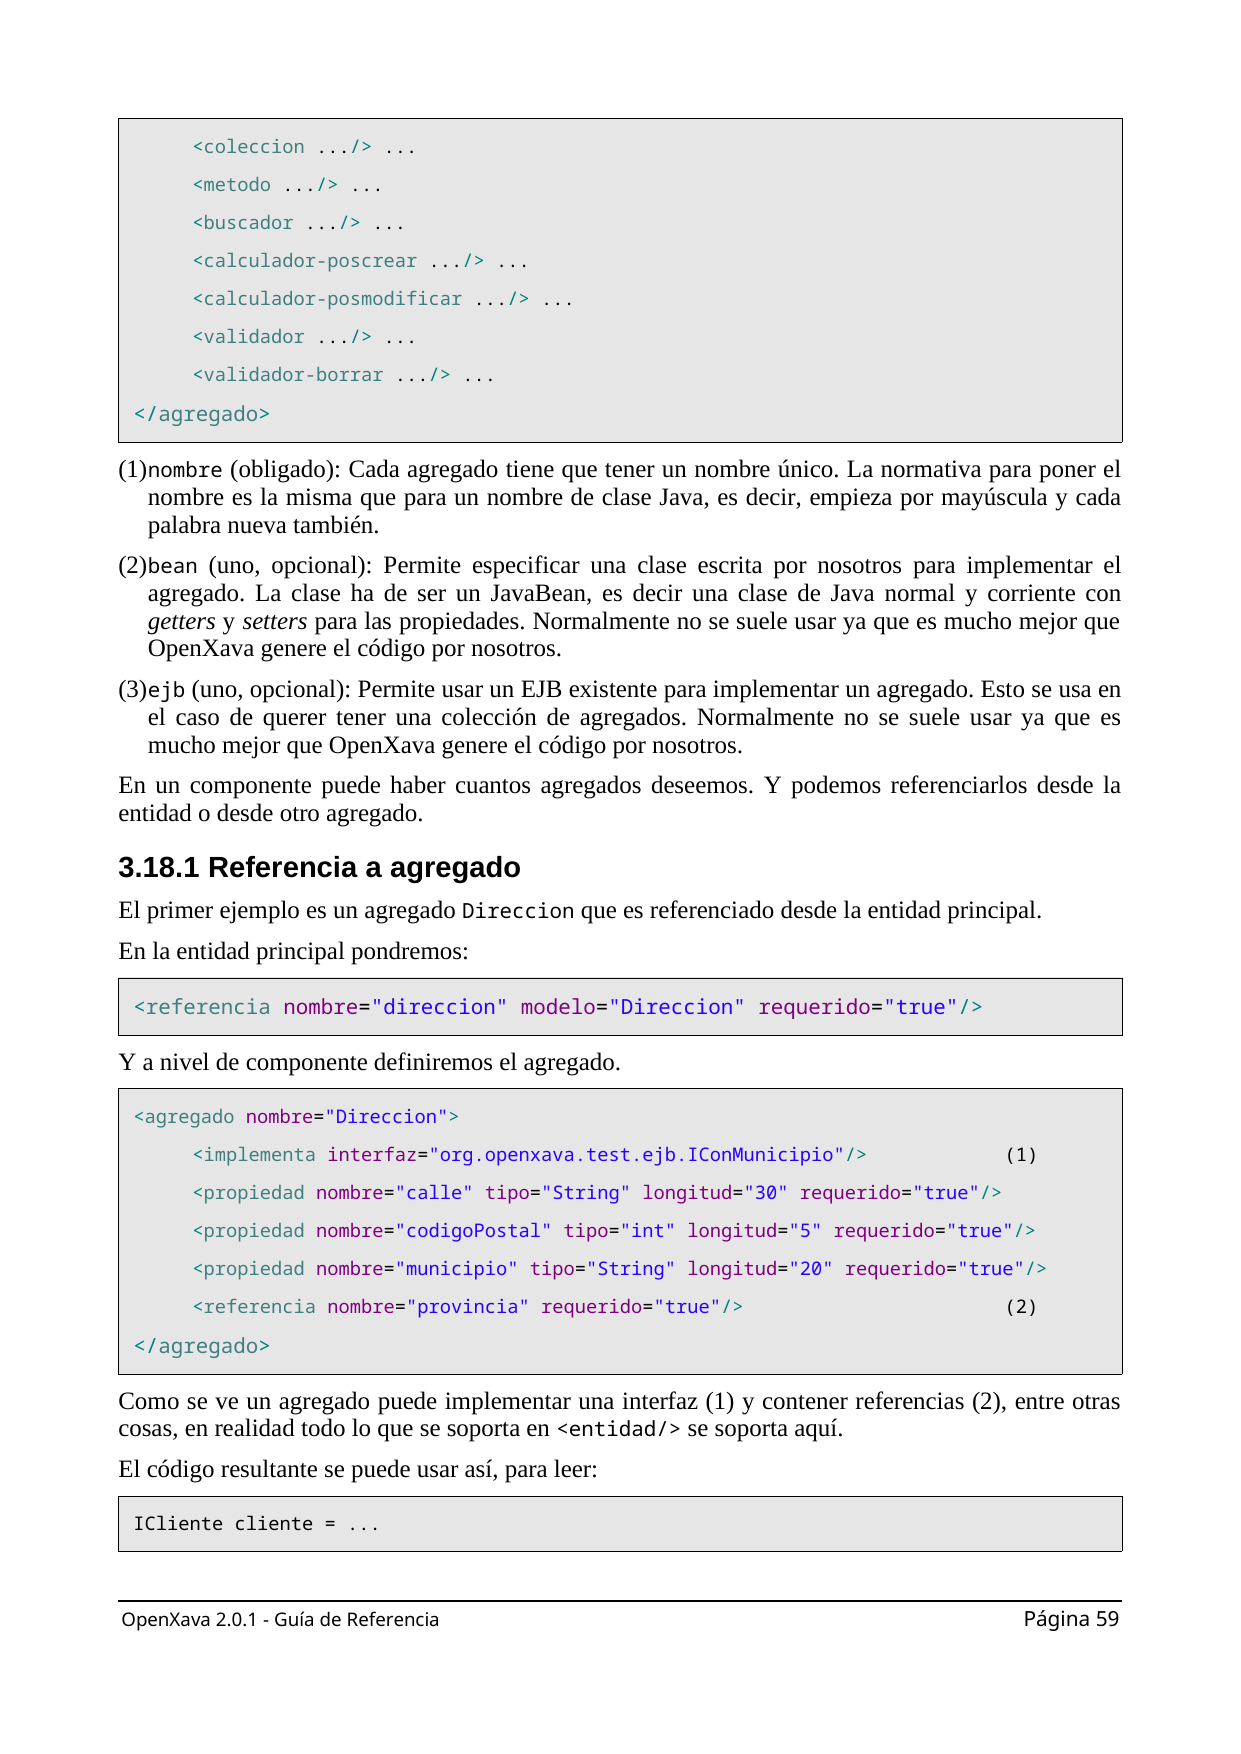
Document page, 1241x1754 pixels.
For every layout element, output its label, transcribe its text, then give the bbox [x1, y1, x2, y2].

text Y a nivel de componente definiremos el agregado. [118, 1048, 1122, 1076]
list ejb (uno, opcional): Permite usar un EJB existente para implementar un agregado. Esto se usa en el caso de querer tener una colección de agregados. Normalmente no se suele usar ya que es mucho mejor que OpenXava genere el código por nosotros. [118, 675, 1122, 758]
text El primer ejemplo es un agregado Direccion que es referenciado desde la entidad principal. [118, 897, 1122, 925]
text <propiedad nombre="codigoPostal" tipo="int" longitud="5" requerido="true"/> [119, 1202, 1122, 1240]
text <coleccion .../> ... [119, 119, 1122, 156]
text </agregado> [119, 384, 1122, 442]
text En la entidad principal pondremos: [118, 937, 1122, 965]
text <referencia nombre="direccion" modelo="Direccion" requerido="true"/> [119, 979, 1122, 1035]
text <calculador-posmodificar .../> ... [119, 270, 1122, 308]
text <validador-borrar .../> ... [119, 346, 1122, 384]
list bean (uno, opcional): Permite especificar una clase escrita por nosotros para implementar el agregado. La clase ha de ser un JavaBean, es decir una clase de Java normal y corriente con getters y setters para las propiedades. Normalmente no se suele usar ya que es mucho mejor que OpenXava genere el código por nosotros. [118, 551, 1122, 662]
subtitle Referencia a agregado [118, 851, 1122, 884]
text </agregado> [119, 1316, 1122, 1374]
text <calculador-poscrear .../> ... [119, 232, 1122, 270]
text Como se ve un agregado puede implementar una interfaz (1) y contener referencias (2), entre otras cosas, en realidad todo lo que se soporta en <entidad/> se soporta aquí. [118, 1387, 1122, 1443]
text <validador .../> ... [119, 308, 1122, 346]
text <referencia nombre="provincia" requerido="true"/> (2) [119, 1278, 1122, 1316]
text <propiedad nombre="calle" tipo="String" longitud="30" requerido="true"/> [119, 1164, 1122, 1202]
text El código resultante se puede usar así, para leer: [118, 1455, 1122, 1483]
text <metodo .../> ... [119, 156, 1122, 194]
list nombre (obligado): Cada agregado tiene que tener un nombre único. La normativa para poner el nombre es la misma que para un nombre de clase Java, es decir, empieza por mayúscula y cada palabra nueva también. [118, 455, 1122, 538]
text <buscador .../> ... [119, 194, 1122, 232]
text <agregado nombre="Direccion"> [119, 1089, 1122, 1126]
text ICliente cliente = ... [119, 1497, 1122, 1551]
text En un componente puede haber cuantos agregados deseemos. Y podemos referenciarlos desde la entidad o desde otro agregado. [118, 771, 1122, 826]
text <implementa interfaz="org.openxava.test.ejb.IConMunicipio"/> (1) [119, 1126, 1122, 1164]
text <propiedad nombre="municipio" tipo="String" longitud="20" requerido="true"/> [119, 1240, 1122, 1278]
